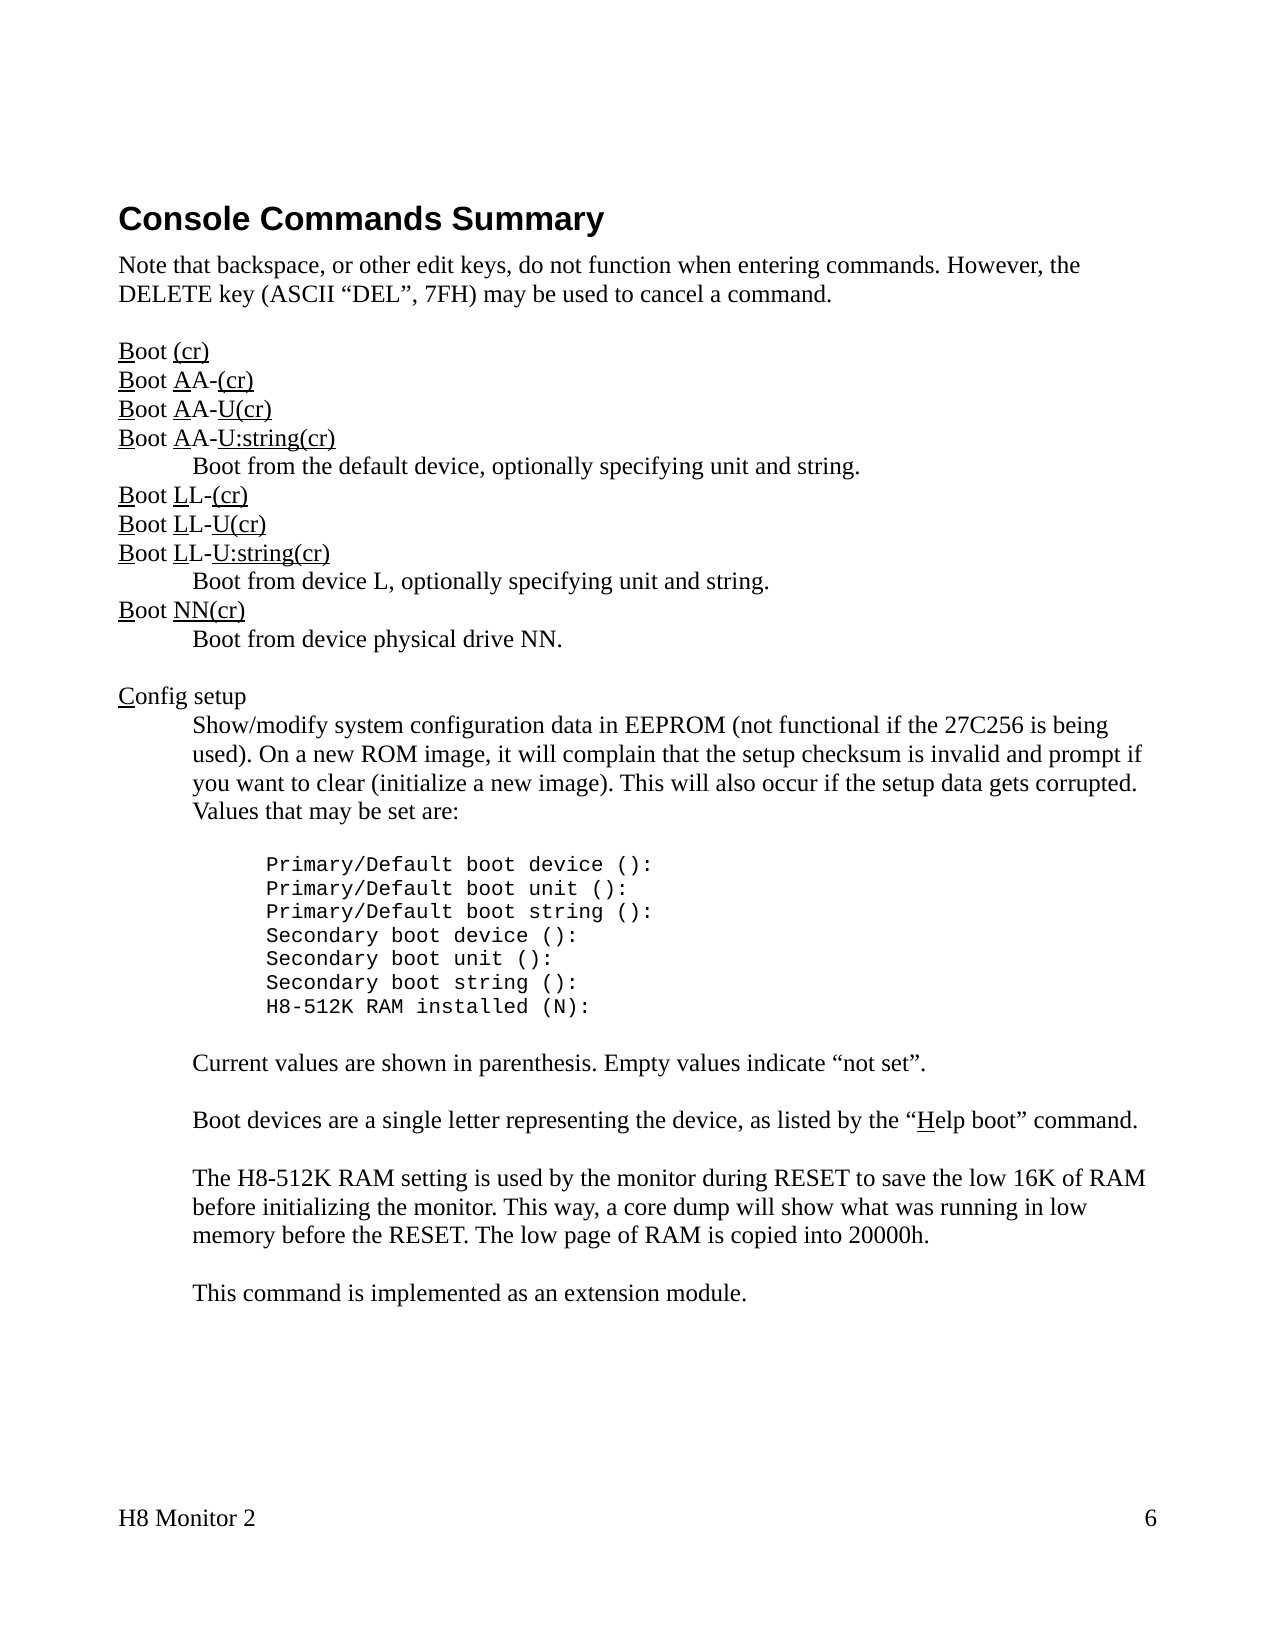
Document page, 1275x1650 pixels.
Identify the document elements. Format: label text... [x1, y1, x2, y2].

text Boot from device physical drive NN. [192, 624, 1157, 653]
text Boot NN(cr) [118, 595, 1157, 624]
text Show/modify system configuration data in EEPROM (not functional if the 27C256 is being used). On a new ROM image, it will complain that the setup checksum is invalid and prompt if you want to clear (initialize a new image). This will also occur if the setup data gets corrupted. Values that may be set are: [192, 710, 1157, 825]
text Current values are shown in parenthesis. Empty values indicate “not set”. [192, 1048, 1157, 1077]
text Primary/Default boot string (): [266, 901, 1157, 925]
text Boot from device L, optionally specifying unit and string. [192, 566, 1157, 595]
text This command is implemented as an extension module. [192, 1278, 1157, 1307]
text Config setup [118, 681, 1157, 710]
text Boot LL-U:string(cr) [118, 538, 1157, 566]
text The H8-512K RAM setting is used by the monitor during RESET to save the low 16K of RAM before initializing the monitor. This way, a core dump will show what was running in low memory before the RESET. The low page of RAM is copied into 20000h. [192, 1163, 1157, 1249]
text Boot from the default device, optionally specifying unit and string. [192, 451, 1157, 480]
text Secondary boot device (): [266, 925, 1157, 948]
text Secondary boot unit (): [266, 948, 1157, 972]
text Secondary boot string (): [266, 972, 1157, 996]
text Boot AA-(cr) [118, 365, 1157, 394]
text Boot (cr) [118, 336, 1157, 365]
text Boot LL-(cr) [118, 480, 1157, 509]
text H8-512K RAM installed (N): [266, 996, 1157, 1019]
text Boot devices are a single letter representing the device, as listed by the “Help boot” command. [192, 1106, 1157, 1134]
text Boot AA-U:string(cr) [118, 423, 1157, 451]
text Primary/Default boot unit (): [266, 877, 1157, 901]
text Primary/Default boot device (): [266, 854, 1157, 877]
text Boot LL-U(cr) [118, 509, 1157, 538]
subtitle Console Commands Summary [118, 199, 1157, 238]
text Boot AA-U(cr) [118, 394, 1157, 423]
text Note that backspace, or other edit keys, do not function when entering commands. However, the DELETE key (ASCII “DEL”, 7FH) may be used to cancel a command. [118, 250, 1157, 308]
